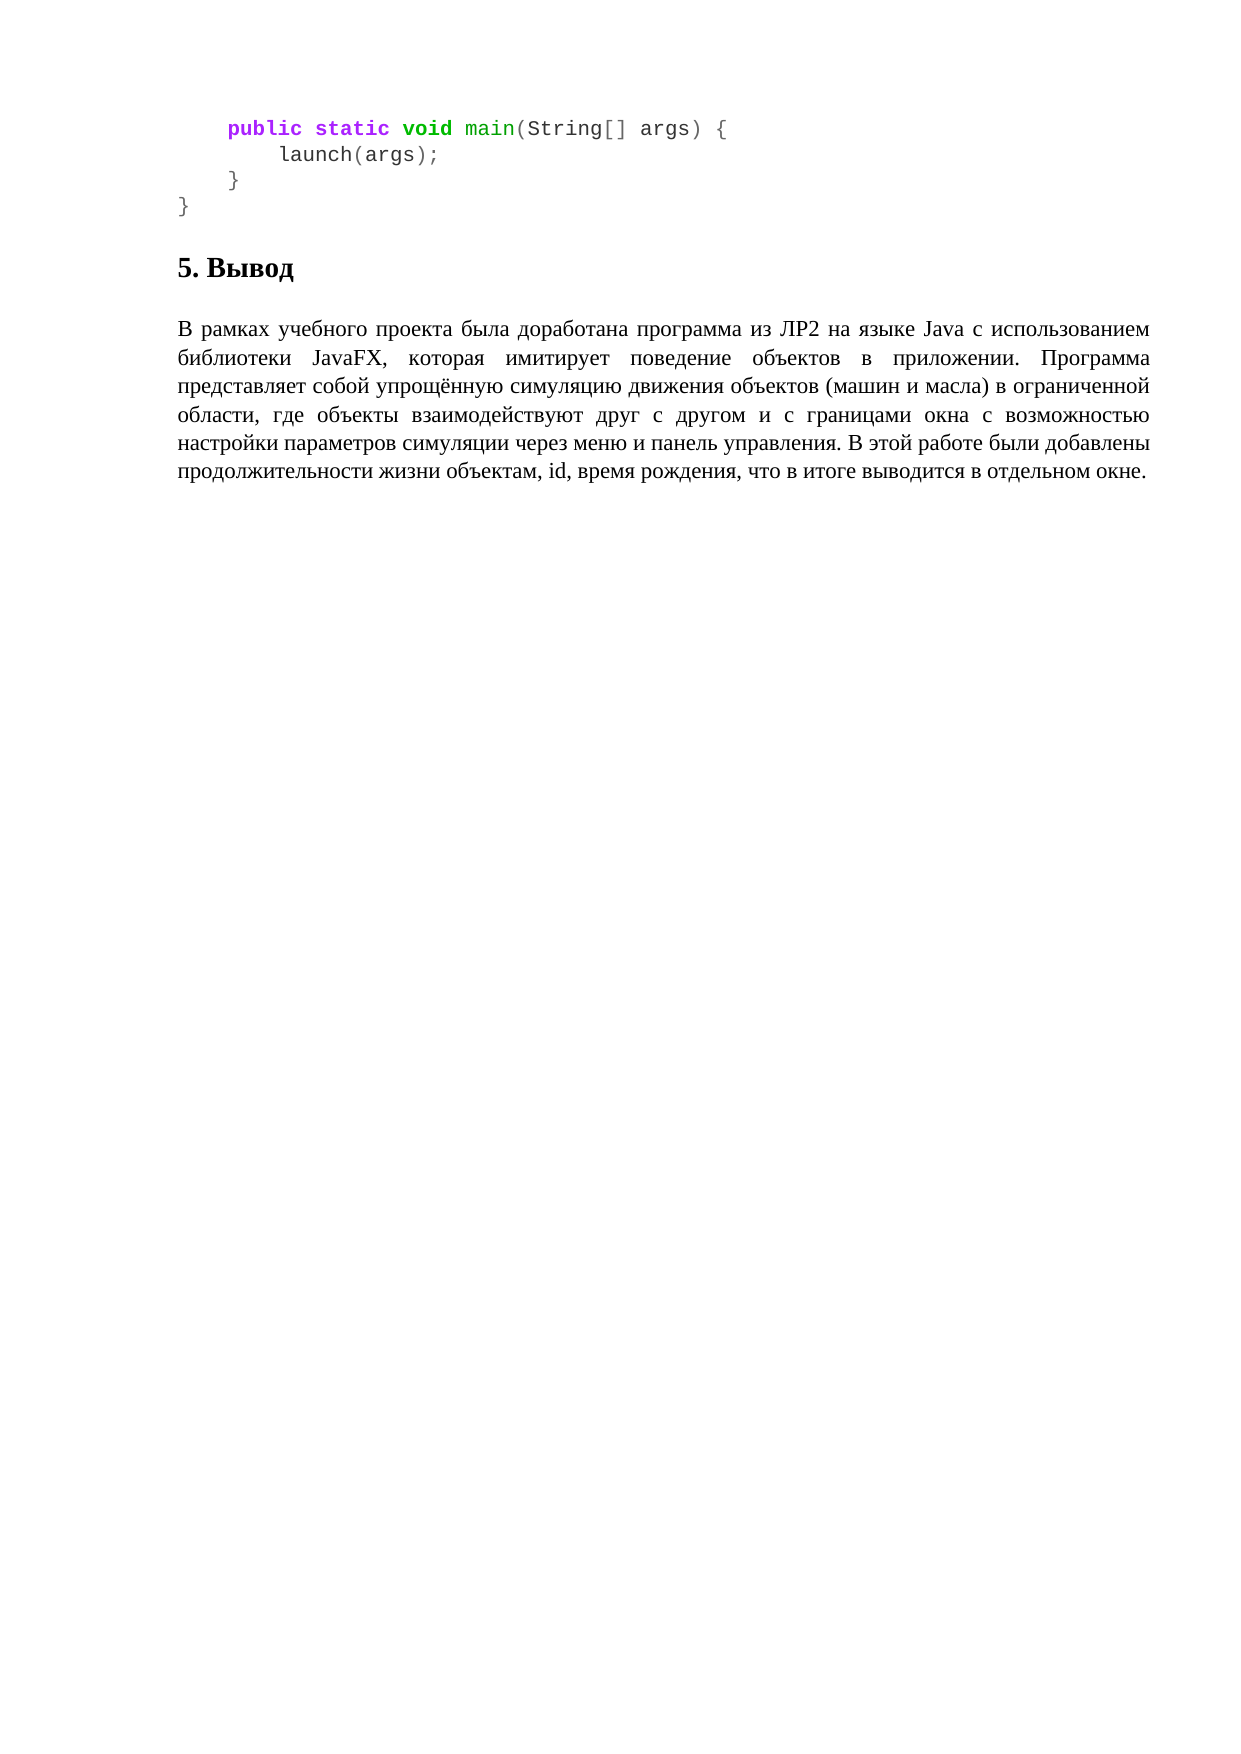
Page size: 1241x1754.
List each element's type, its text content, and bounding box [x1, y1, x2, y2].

text 5. Вывод [177, 250, 1152, 283]
text public static void main(String[] args) { [177, 118, 1152, 142]
text } [177, 195, 1152, 218]
text } [177, 169, 1152, 193]
text launch(args); [177, 144, 1152, 167]
text В рамках учебного проекта была доработана программа из ЛР2 на языке Java с использованием библиотеки JavaFX, которая имитирует поведение объектов в приложении. Программа представляет собой упрощённую симуляцию движения объектов (машин и масла) в ограниченной области, где объекты взаимодействуют друг с другом и с границами окна с возможностью настройки параметров симуляции через меню и панель управления. В этой работе были добавлены продолжительности жизни объектам, id, время рождения, что в итоге выводится в отдельном окне. [177, 315, 1152, 484]
